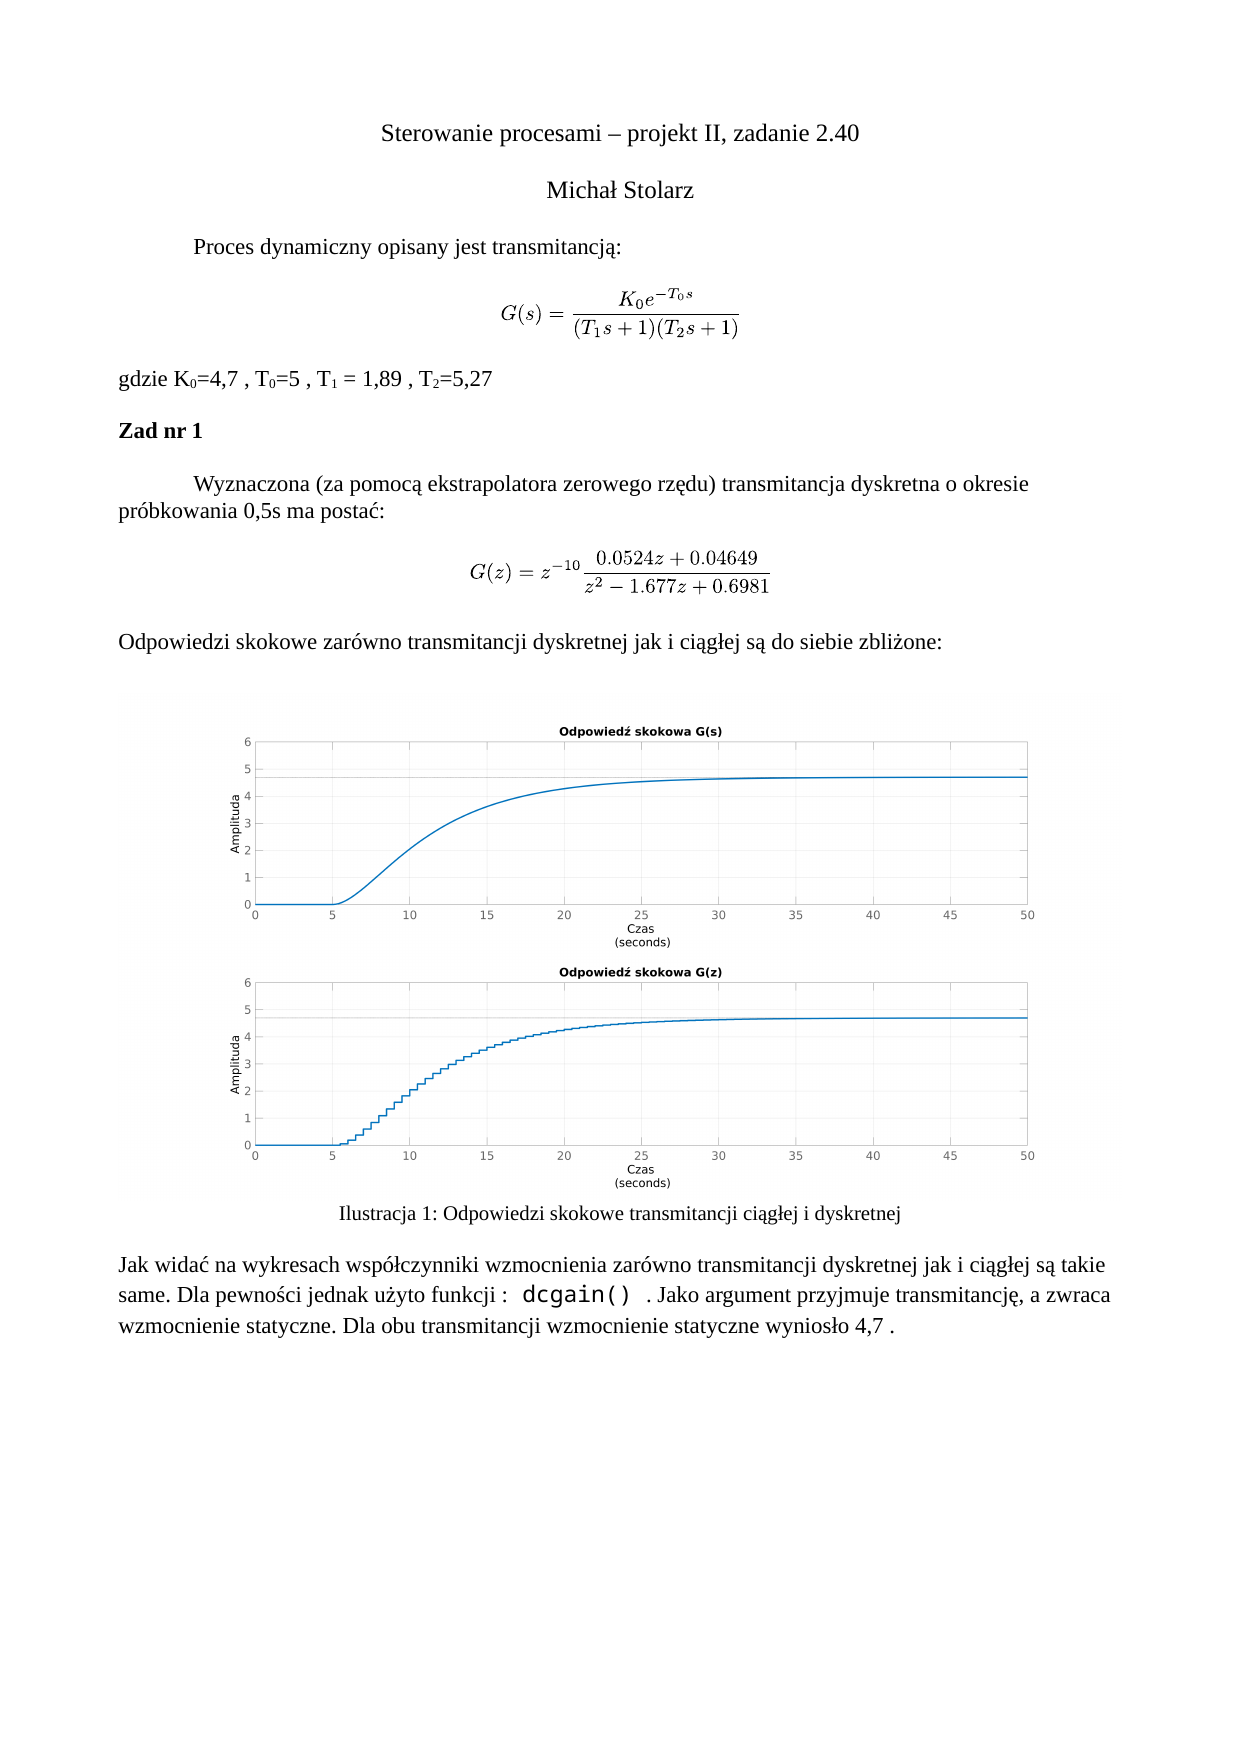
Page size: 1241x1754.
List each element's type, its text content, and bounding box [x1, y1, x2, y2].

picture [118, 693, 1123, 1201]
text Zad nr 1 [118, 418, 1122, 444]
text Jak widać na wykresach współczynniki wzmocnienia zarówno transmitancji dyskretnej jak i ciągłej są takie same. Dla pewności jednak użyto funkcji : dcgain() . Jako argument przyjmuje transmitancję, a zwraca wzmocnienie statyczne. Dla obu transmitancji wzmocnienie statyczne wyniosło 4,7 . [118, 1251, 1122, 1340]
text Proces dynamiczny opisany jest transmitancją: [118, 233, 1122, 259]
text Ilustracja 1: Odpowiedzi skokowe transmitancji ciągłej i dyskretnej [118, 1201, 1122, 1225]
text gdzie K0=4,7 , T0=5 , T1 = 1,89 , T2=5,27 [118, 365, 1122, 391]
text Odpowiedzi skokowe zarówno transmitancji dyskretnej jak i ciągłej są do siebie zbliżone: [118, 628, 1122, 655]
text Sterowanie procesami – projekt II, zadanie 2.40 [118, 118, 1122, 147]
text Michał Stolarz [118, 176, 1122, 204]
text Wyznaczona (za pomocą ekstrapolatora zerowego rzędu) transmitancja dyskretna o okresie próbkowania 0,5s ma postać: [118, 470, 1122, 523]
